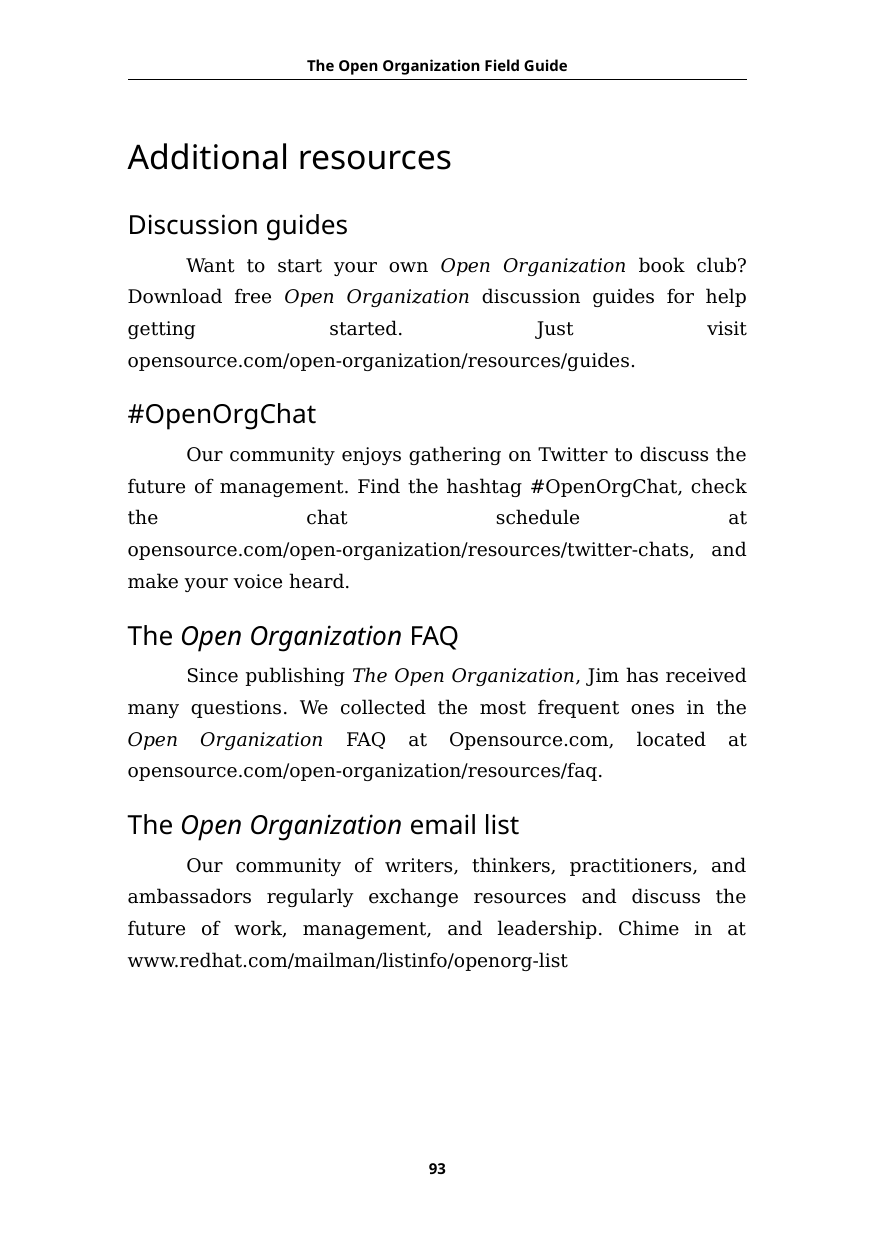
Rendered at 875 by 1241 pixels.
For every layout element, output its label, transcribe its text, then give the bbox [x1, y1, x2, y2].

text Our community enjoys gathering on Twitter to discuss the future of management. Find the hashtag #OpenOrgChat, check the chat schedule at opensource.com/open-organization/resources/twitter-chats, and make your voice heard. [127, 444, 747, 593]
subtitle Discussion guides [127, 206, 747, 242]
subtitle #OpenOrgChat [127, 396, 747, 432]
subtitle The Open Organization email list [127, 806, 747, 842]
text Since publishing The Open Organization, Jim has received many questions. We collected the most frequent ones in the Open Organization FAQ at Opensource.com, located at opensource.com/open-organization/resources/faq. [127, 665, 747, 782]
text Our community of writers, thinkers, practitioners, and ambassadors regularly exchange resources and discuss the future of work, management, and leadership. Chime in at www.redhat.com/mailman/listinfo/openorg-list [127, 855, 747, 972]
subtitle The Open Organization FAQ [127, 617, 747, 653]
subtitle Additional resources [127, 133, 747, 179]
text Want to start your own Open Organization book club? Download free Open Organization discussion guides for help getting started. Just visit opensource.com/open-organization/resources/guides. [127, 254, 747, 371]
